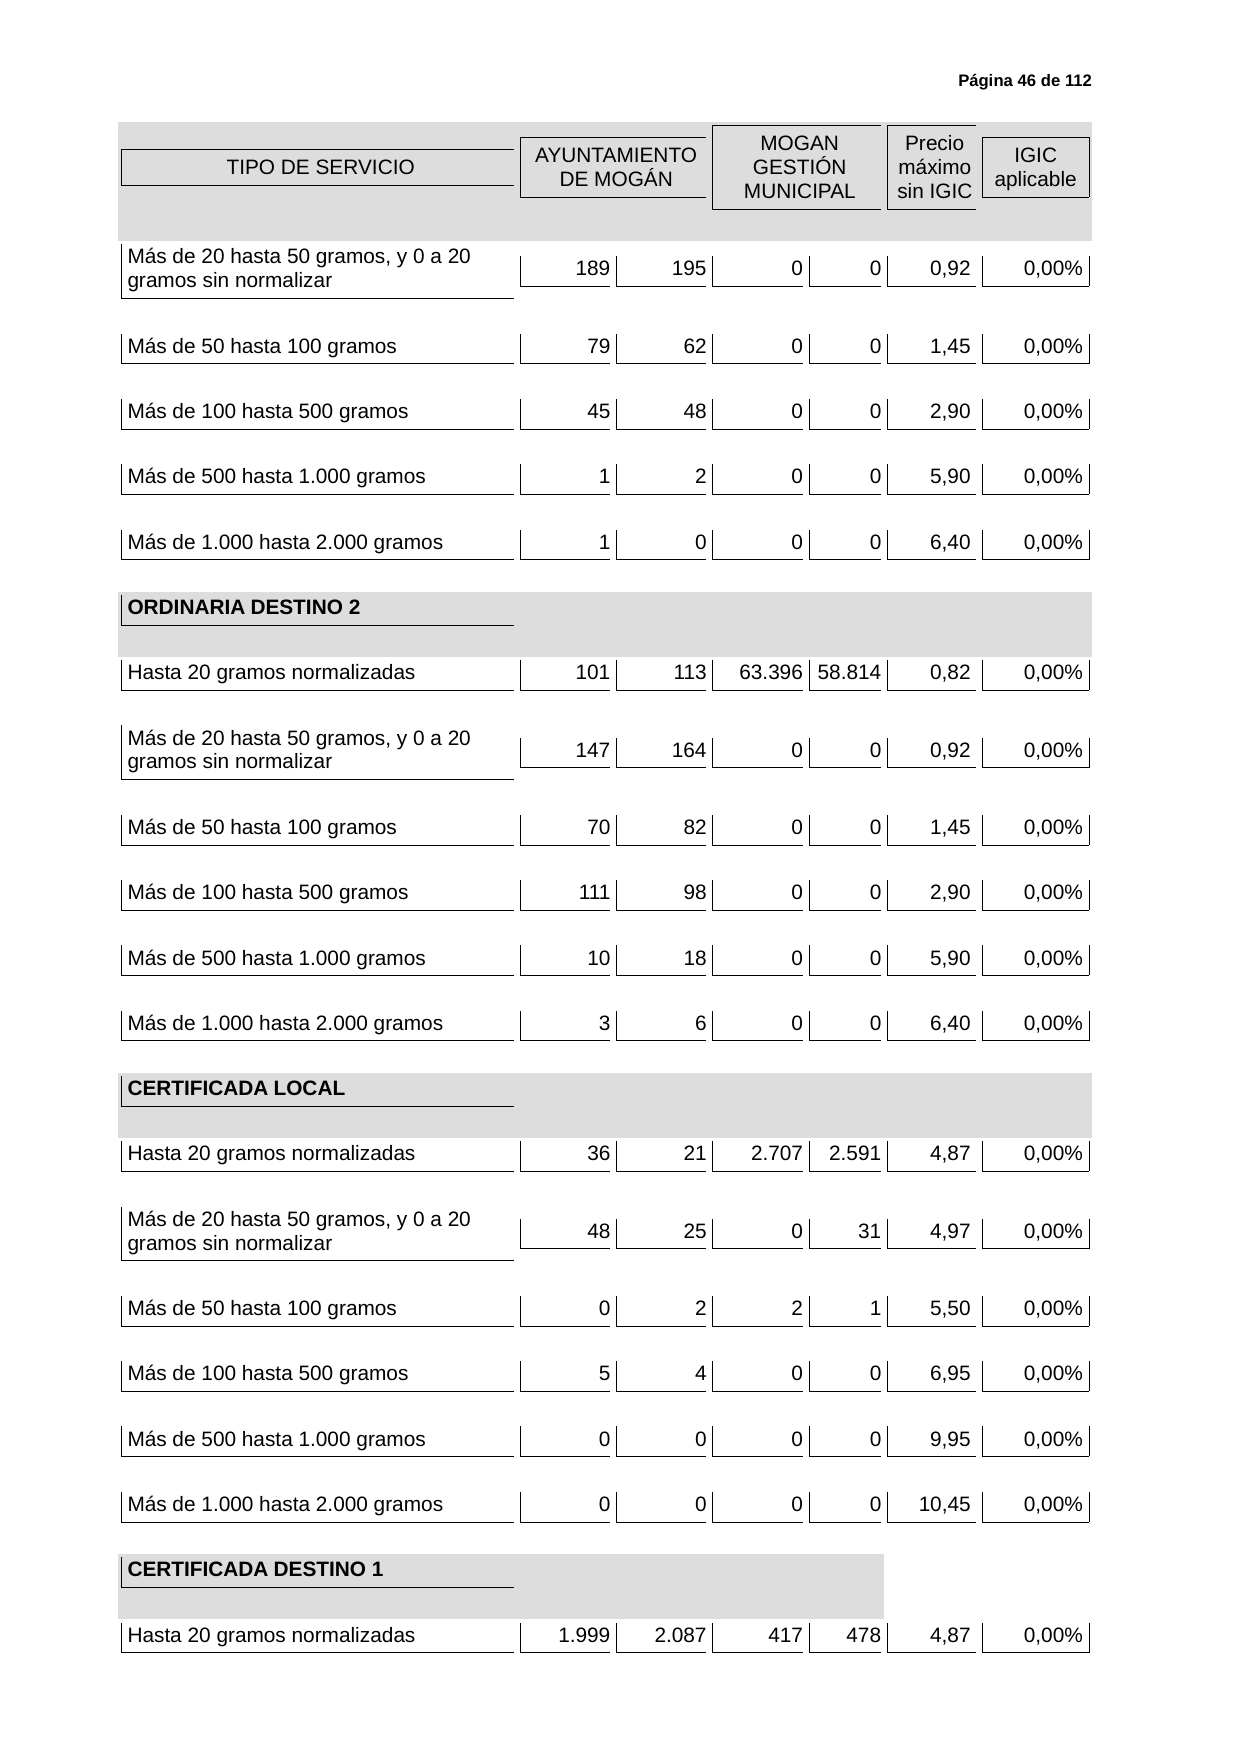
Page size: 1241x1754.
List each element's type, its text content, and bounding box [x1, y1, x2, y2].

table_cell 0 [613, 1489, 709, 1554]
table_cell [884, 1073, 979, 1138]
table_cell 0,00% [979, 396, 1092, 461]
table_cell 111 [517, 877, 613, 942]
table_cell 6 [613, 1008, 709, 1073]
table_cell 0 [806, 877, 884, 942]
table_cell 4,87 [884, 1620, 979, 1655]
table_cell [979, 592, 1092, 657]
table_cell 5,90 [884, 461, 979, 527]
table_cell 6,40 [884, 1008, 979, 1073]
table_cell [613, 1073, 709, 1138]
table_cell 5,50 [884, 1293, 979, 1358]
table_cell 0,00% [979, 241, 1092, 331]
table_cell 0,00% [979, 1489, 1092, 1554]
table_cell 0,00% [979, 331, 1092, 396]
table_cell 0,00% [979, 657, 1092, 722]
table_cell 0 [709, 1008, 806, 1073]
table_cell [884, 592, 979, 657]
table_cell 98 [613, 877, 709, 942]
table_cell 0 [517, 1293, 613, 1358]
table_cell Más de 1.000 hasta 2.000 gramos [118, 1008, 517, 1073]
table_cell Más de 100 hasta 500 gramos [118, 396, 517, 461]
table_cell 0 [709, 1489, 806, 1554]
table_cell 45 [517, 396, 613, 461]
table_cell 0,00% [979, 877, 1092, 942]
table_cell 4,87 [884, 1138, 979, 1204]
table_cell 0 [517, 1489, 613, 1554]
table_cell Más de 100 hasta 500 gramos [118, 877, 517, 942]
table_cell 1,45 [884, 812, 979, 877]
table_cell 0 [806, 1424, 884, 1489]
table_cell 62 [613, 331, 709, 396]
table_cell Más de 50 hasta 100 gramos [118, 812, 517, 877]
table_cell 0,00% [979, 461, 1092, 527]
table_header Precio máximo sin IGIC [884, 122, 979, 241]
table_cell CERTIFICADA DESTINO 1 [118, 1554, 517, 1619]
table_cell 31 [806, 1204, 884, 1293]
table_cell 79 [517, 331, 613, 396]
table_cell 0,00% [979, 723, 1092, 812]
table_cell 1 [517, 527, 613, 592]
table_cell 0 [709, 943, 806, 1008]
table_cell Más de 1.000 hasta 2.000 gramos [118, 1489, 517, 1554]
table_cell 478 [806, 1620, 884, 1655]
table_cell 2 [709, 1293, 806, 1358]
table_cell [613, 592, 709, 657]
table_cell Más de 20 hasta 50 gramos, y 0 a 20 gramos sin normalizar [118, 241, 517, 331]
table_cell 0 [806, 1489, 884, 1554]
table_cell CERTIFICADA LOCAL [118, 1073, 517, 1138]
table_cell 2.087 [613, 1620, 709, 1655]
table_cell 70 [517, 812, 613, 877]
table_cell 1 [806, 1293, 884, 1358]
table_cell 189 [517, 241, 613, 331]
table_cell ORDINARIA DESTINO 2 [118, 592, 517, 657]
table_cell Más de 20 hasta 50 gramos, y 0 a 20 gramos sin normalizar [118, 1204, 517, 1293]
table_cell 3 [517, 1008, 613, 1073]
table_cell 1.999 [517, 1620, 613, 1655]
table_cell 2.591 [806, 1138, 884, 1204]
table_cell 0 [709, 461, 806, 527]
table_cell [517, 1554, 613, 1619]
table_cell Más de 500 hasta 1.000 gramos [118, 1424, 517, 1489]
table_cell Más de 100 hasta 500 gramos [118, 1358, 517, 1423]
table_cell Más de 500 hasta 1.000 gramos [118, 943, 517, 1008]
table_cell 63.396 [709, 657, 806, 722]
table_cell 0,00% [979, 812, 1092, 877]
table_cell 0,00% [979, 1620, 1092, 1655]
table_cell 0,92 [884, 723, 979, 812]
table_cell 21 [613, 1138, 709, 1204]
table_cell [613, 1554, 709, 1619]
table_cell 0,00% [979, 1204, 1092, 1293]
table_header AYUNTAMIENTO DE MOGÁN [517, 122, 709, 241]
table_cell 0,00% [979, 1424, 1092, 1489]
table_cell 0,00% [979, 1293, 1092, 1358]
table_cell 417 [709, 1620, 806, 1655]
table_cell 6,40 [884, 527, 979, 592]
table_cell 1 [517, 461, 613, 527]
table_cell Hasta 20 gramos normalizadas [118, 657, 517, 722]
table_cell 0,00% [979, 943, 1092, 1008]
table_cell 147 [517, 723, 613, 812]
table_cell 0 [806, 943, 884, 1008]
table_cell 36 [517, 1138, 613, 1204]
table_cell Hasta 20 gramos normalizadas [118, 1620, 517, 1655]
table_cell 2 [613, 1293, 709, 1358]
table_cell [709, 592, 806, 657]
table_cell 0 [709, 877, 806, 942]
table_cell 0,82 [884, 657, 979, 722]
table_cell 9,95 [884, 1424, 979, 1489]
table_cell 0 [806, 461, 884, 527]
table_cell Más de 1.000 hasta 2.000 gramos [118, 527, 517, 592]
table_cell 5 [517, 1358, 613, 1423]
table_cell 0 [709, 1204, 806, 1293]
table_cell 113 [613, 657, 709, 722]
table_cell 2.707 [709, 1138, 806, 1204]
table_cell 5,90 [884, 943, 979, 1008]
table_cell 0,92 [884, 241, 979, 331]
table_cell 2,90 [884, 877, 979, 942]
table_cell 0 [806, 812, 884, 877]
table_cell 2 [613, 461, 709, 527]
table_cell 0 [806, 1008, 884, 1073]
table_cell [979, 1073, 1092, 1138]
table_cell [979, 1554, 1092, 1619]
table_cell [884, 1554, 979, 1619]
table_header TIPO DE SERVICIO [118, 122, 517, 241]
table_cell 0 [613, 527, 709, 592]
table_cell 82 [613, 812, 709, 877]
table_cell 0 [709, 331, 806, 396]
table_cell [806, 1554, 884, 1619]
table_cell 48 [517, 1204, 613, 1293]
table_cell 0 [709, 812, 806, 877]
table_cell [517, 592, 613, 657]
table_cell 0,00% [979, 1358, 1092, 1423]
table_cell 0 [806, 331, 884, 396]
table_cell 0 [709, 241, 806, 331]
table_cell 0 [806, 527, 884, 592]
table_cell [517, 1073, 613, 1138]
table_cell [806, 1073, 884, 1138]
table_cell [806, 592, 884, 657]
table_cell 0 [806, 723, 884, 812]
table_cell 6,95 [884, 1358, 979, 1423]
table_cell 48 [613, 396, 709, 461]
table_cell 0 [709, 1358, 806, 1423]
table_cell 0 [517, 1424, 613, 1489]
table_cell 0 [806, 241, 884, 331]
table_cell 0 [806, 396, 884, 461]
table_cell 0,00% [979, 527, 1092, 592]
table_cell 4,97 [884, 1204, 979, 1293]
table_cell [709, 1073, 806, 1138]
table_cell 0,00% [979, 1008, 1092, 1073]
table_cell Más de 50 hasta 100 gramos [118, 331, 517, 396]
table_header MOGAN GESTIÓN MUNICIPAL [709, 122, 884, 241]
table_cell [709, 1554, 806, 1619]
table_cell 0 [613, 1424, 709, 1489]
table_cell 0,00% [979, 1138, 1092, 1204]
table_cell 1,45 [884, 331, 979, 396]
table_cell 18 [613, 943, 709, 1008]
table_cell Más de 20 hasta 50 gramos, y 0 a 20 gramos sin normalizar [118, 723, 517, 812]
table_cell 10 [517, 943, 613, 1008]
table_cell 0 [709, 527, 806, 592]
table_cell 101 [517, 657, 613, 722]
table_header IGIC aplicable [979, 122, 1092, 241]
table_cell 164 [613, 723, 709, 812]
table_cell 0 [709, 396, 806, 461]
table_cell 58.814 [806, 657, 884, 722]
table_cell 2,90 [884, 396, 979, 461]
table_cell 4 [613, 1358, 709, 1423]
table_cell 0 [806, 1358, 884, 1423]
table_cell Hasta 20 gramos normalizadas [118, 1138, 517, 1204]
table_cell 25 [613, 1204, 709, 1293]
table_cell 0 [709, 723, 806, 812]
table_cell Más de 50 hasta 100 gramos [118, 1293, 517, 1358]
table_cell 0 [709, 1424, 806, 1489]
table_cell Más de 500 hasta 1.000 gramos [118, 461, 517, 527]
table_cell 195 [613, 241, 709, 331]
table_cell 10,45 [884, 1489, 979, 1554]
